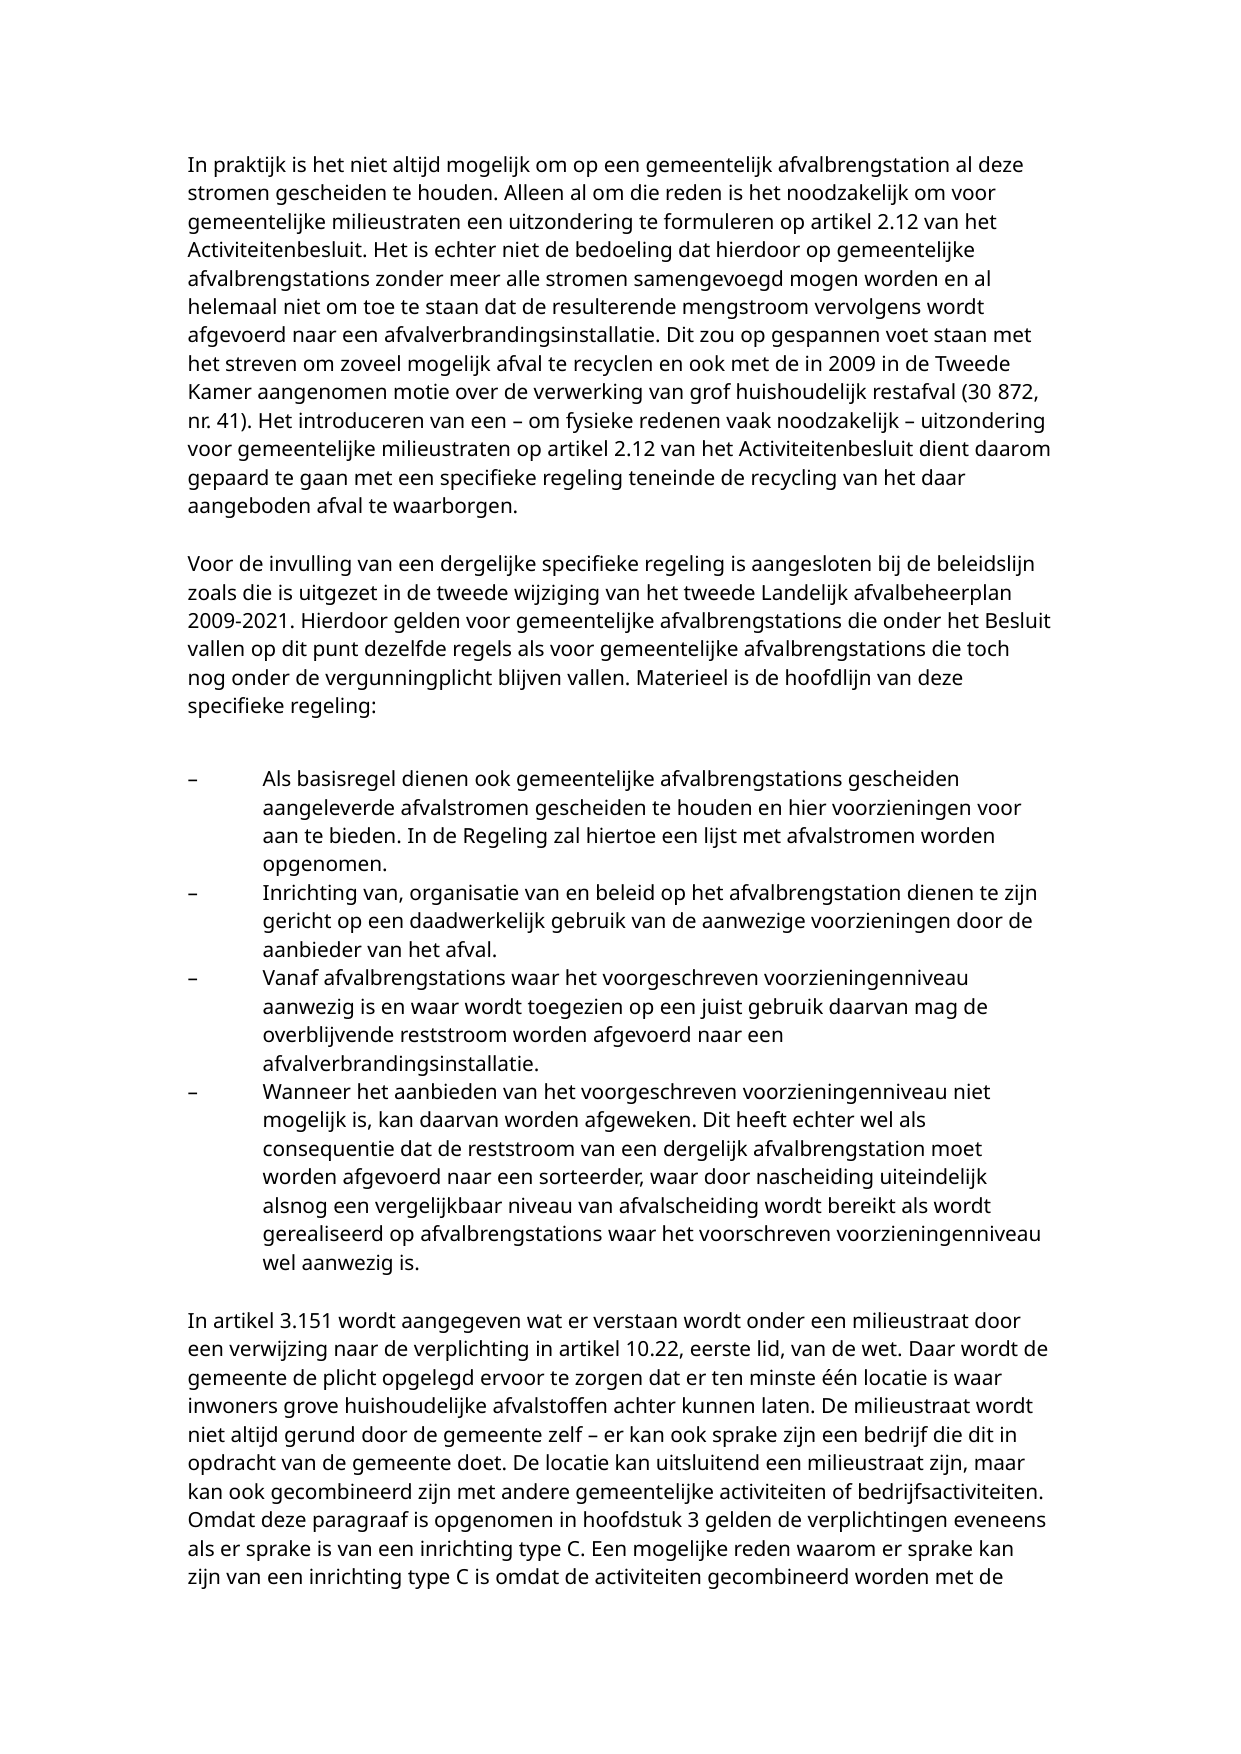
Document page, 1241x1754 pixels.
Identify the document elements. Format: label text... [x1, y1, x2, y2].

text In praktijk is het niet altijd mogelijk om op een gemeentelijk afvalbrengstation al deze stromen gescheiden te houden. Alleen al om die reden is het noodzakelijk om voor gemeentelijke milieustraten een uitzondering te formuleren op artikel 2.12 van het Activiteitenbesluit. Het is echter niet de bedoeling dat hierdoor op gemeentelijke afvalbrengstations zonder meer alle stromen samengevoegd mogen worden en al helemaal niet om toe te staan dat de resulterende mengstroom vervolgens wordt afgevoerd naar een afvalverbrandingsinstallatie. Dit zou op gespannen voet staan met het streven om zoveel mogelijk afval te recyclen en ook met de in 2009 in de Tweede Kamer aangenomen motie over de verwerking van grof huishoudelijk restafval (30 872, nr. 41). Het introduceren van een – om fysieke redenen vaak noodzakelijk – uitzondering voor gemeentelijke milieustraten op artikel 2.12 van het Activiteitenbesluit dient daarom gepaard te gaan met een specifieke regeling teneinde de recycling van het daar aangeboden afval te waarborgen. [187, 150, 1053, 520]
text In artikel 3.151 wordt aangegeven wat er verstaan wordt onder een milieustraat door een verwijzing naar de verplichting in artikel 10.22, eerste lid, van de wet. Daar wordt de gemeente de plicht opgelegd ervoor te zorgen dat er ten minste één locatie is waar inwoners grove huishoudelijke afvalstoffen achter kunnen laten. De milieustraat wordt niet altijd gerund door de gemeente zelf – er kan ook sprake zijn een bedrijf die dit in opdracht van de gemeente doet. De locatie kan uitsluitend een milieustraat zijn, maar kan ook gecombineerd zijn met andere gemeentelijke activiteiten of bedrijfsactiviteiten. Omdat deze paragraaf is opgenomen in hoofdstuk 3 gelden de verplichtingen eveneens als er sprake is van een inrichting type C. Een mogelijke reden waarom er sprake kan zijn van een inrichting type C is omdat de activiteiten gecombineerd worden met de [187, 1306, 1053, 1591]
list Inrichting van, organisatie van en beleid op het afvalbrengstation dienen te zijn gericht op een daadwerkelijk gebruik van de aanwezige voorzieningen door de aanbieder van het afval. [187, 878, 1053, 963]
text Voor de invulling van een dergelijke specifieke regeling is aangesloten bij de beleidslijn zoals die is uitgezet in de tweede wijziging van het tweede Landelijk afvalbeheerplan 2009-2021. Hierdoor gelden voor gemeentelijke afvalbrengstations die onder het Besluit vallen op dit punt dezelfde regels als voor gemeentelijke afvalbrengstations die toch nog onder de vergunningplicht blijven vallen. Materieel is de hoofdlijn van deze specifieke regeling: [187, 549, 1053, 720]
list Wanneer het aanbieden van het voorgeschreven voorzieningenniveau niet mogelijk is, kan daarvan worden afgeweken. Dit heeft echter wel als consequentie dat de reststroom van een dergelijk afvalbrengstation moet worden afgevoerd naar een sorteerder, waar door nascheiding uiteindelijk alsnog een vergelijkbaar niveau van afvalscheiding wordt bereikt als wordt gerealiseerd op afvalbrengstations waar het voorschreven voorzieningenniveau wel aanwezig is. [187, 1077, 1053, 1276]
list Als basisregel dienen ook gemeentelijke afvalbrengstations gescheiden aangeleverde afvalstromen gescheiden te houden en hier voorzieningen voor aan te bieden. In de Regeling zal hiertoe een lijst met afvalstromen worden opgenomen. [187, 764, 1053, 878]
list Vanaf afvalbrengstations waar het voorgeschreven voorzieningenniveau aanwezig is en waar wordt toegezien op een juist gebruik daarvan mag de overblijvende reststroom worden afgevoerd naar een afvalverbrandingsinstallatie. [187, 963, 1053, 1077]
